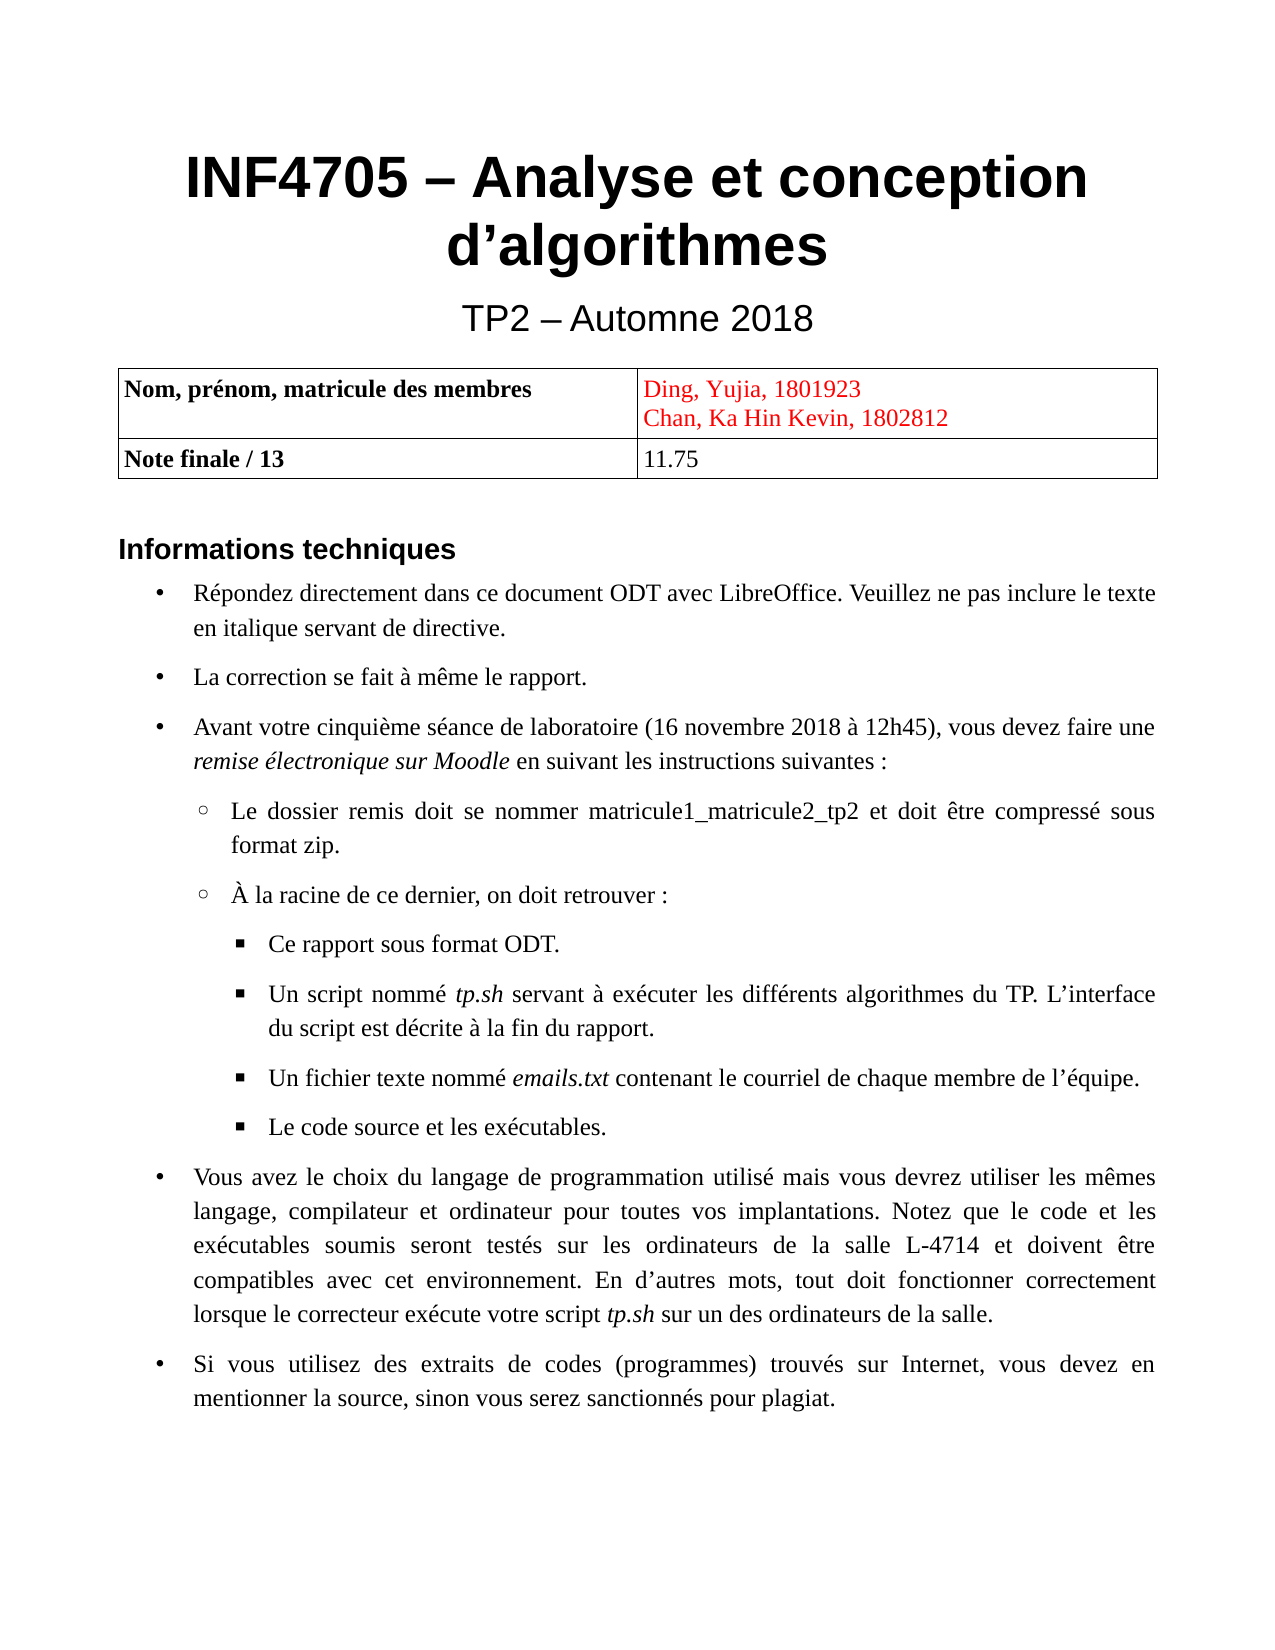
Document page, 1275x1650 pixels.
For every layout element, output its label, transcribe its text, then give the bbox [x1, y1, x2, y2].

list Le code source et les exécutables. [231, 1112, 1157, 1141]
list Le dossier remis doit se nommer matricule1_matricule2_tp2 et doit être compressé sous format zip. [193, 796, 1157, 859]
list Un script nommé tp.sh servant à exécuter les différents algorithmes du TP. L’interface du script est décrite à la fin du rapport. [231, 979, 1157, 1042]
list Si vous utilisez des extraits de codes (programmes) trouvés sur Internet, vous devez en mentionner la source, sinon vous serez sanctionnés pour plagiat. [156, 1349, 1157, 1412]
subtitle Informations techniques [118, 532, 1157, 566]
list Un fichier texte nommé emails.txt contenant le courriel de chaque membre de l’équipe. [231, 1063, 1157, 1091]
table_header Nom, prénom, matricule des membres [119, 369, 637, 437]
list La correction se fait à même le rapport. [156, 662, 1157, 691]
table_header Ding, Yujia, 1801923 Chan, Ka Hin Kevin, 1802812 [638, 369, 1157, 437]
list Vous avez le choix du langage de programmation utilisé mais vous devrez utiliser les mêmes langage, compilateur et ordinateur pour toutes vos implantations. Notez que le code et les exécutables soumis seront testés sur les ordinateurs de la salle L-4714 et doivent être compatibles avec cet environnement. En d’autres mots, tout doit fonctionner correctement lorsque le correcteur exécute votre script tp.sh sur un des ordinateurs de la salle. [156, 1162, 1157, 1328]
list À la racine de ce dernier, on doit retrouver : [193, 880, 1157, 908]
list Ce rapport sous format ODT. [231, 929, 1157, 958]
text INF4705 – Analyse et conception d’algorithmes [118, 143, 1157, 277]
table_cell Note finale / 13 [119, 439, 637, 478]
list Répondez directement dans ce document ODT avec LibreOffice. Veuillez ne pas inclure le texte en italique servant de directive. [156, 578, 1157, 642]
list Avant votre cinquième séance de laboratoire (16 novembre 2018 à 12h45), vous devez faire une remise électronique sur Moodle en suivant les instructions suivantes : [156, 712, 1157, 775]
text TP2 – Automne 2018 [118, 296, 1157, 339]
table_cell 11.75 [638, 439, 1157, 478]
